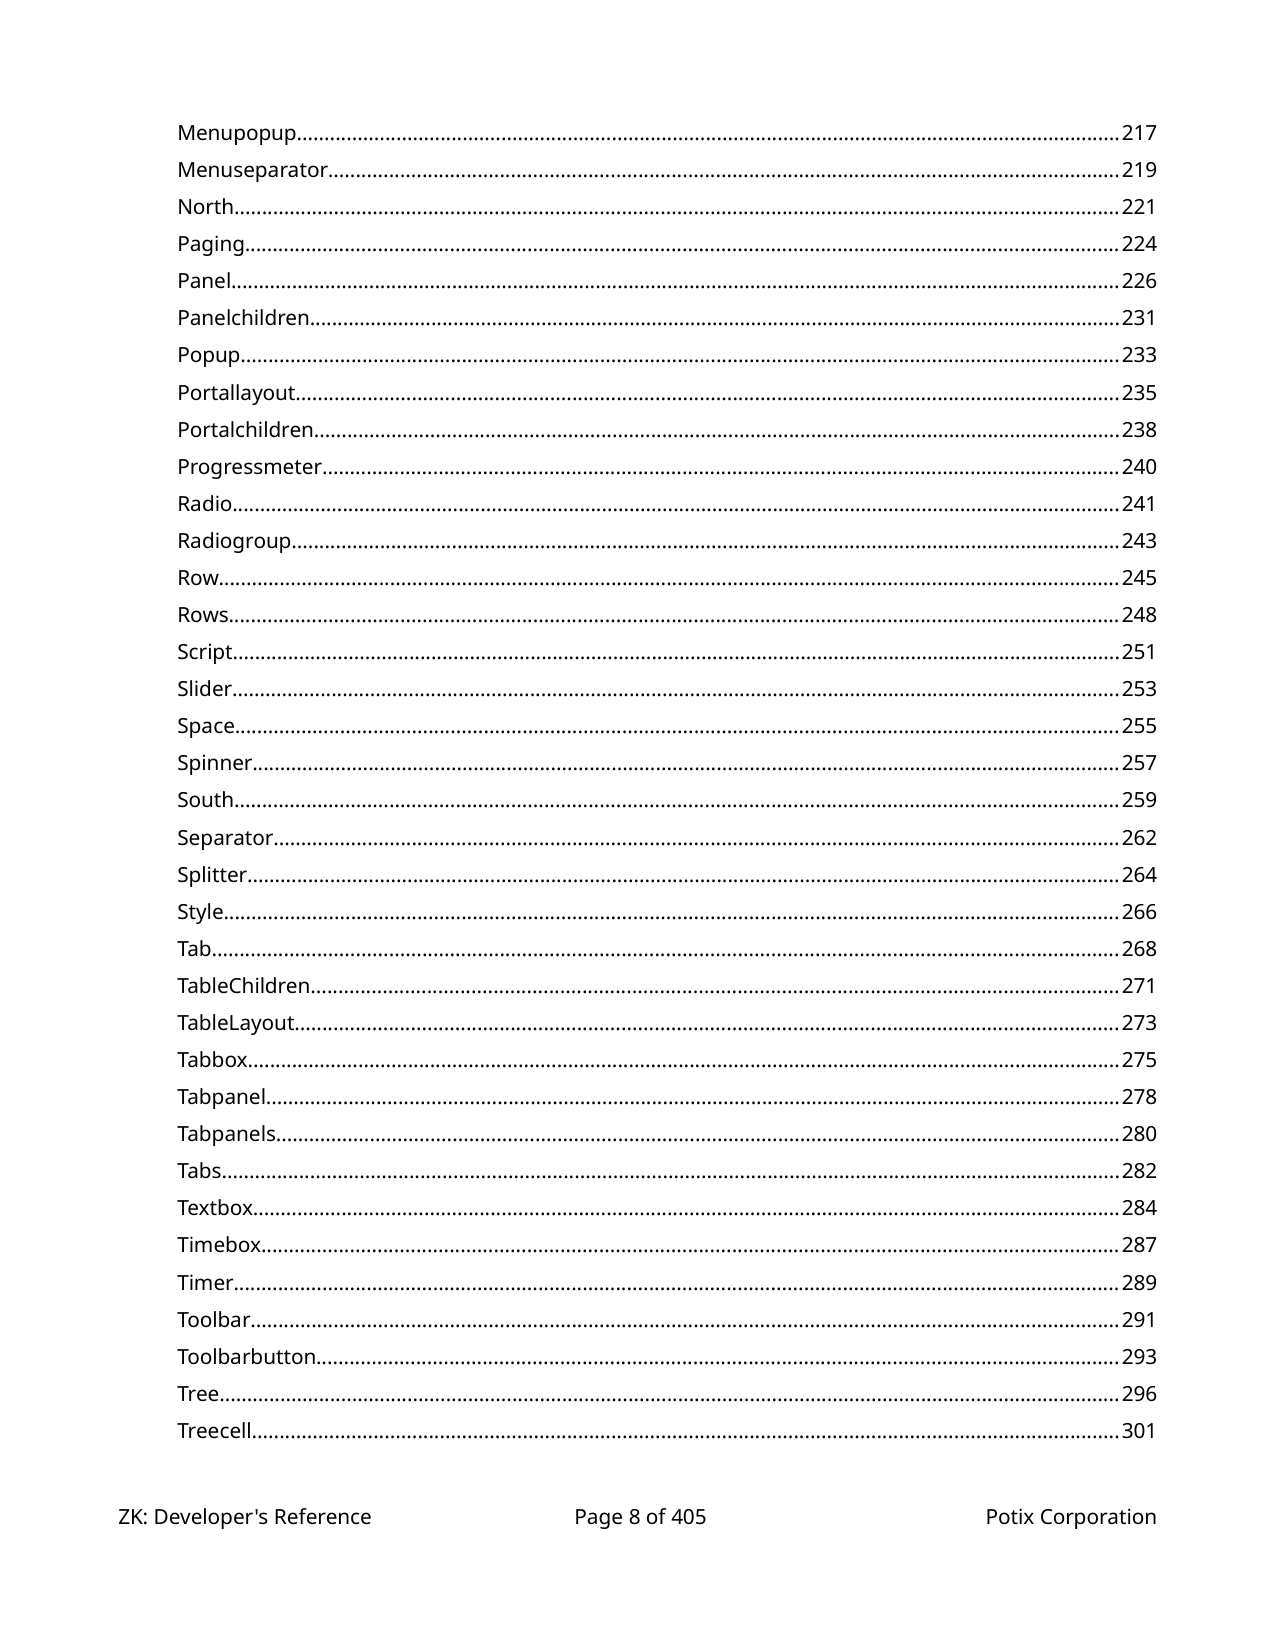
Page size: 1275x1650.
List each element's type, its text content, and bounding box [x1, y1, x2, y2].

text Tabpanel 278 [177, 1082, 1157, 1111]
text Timer 289 [177, 1268, 1157, 1296]
text Progressmeter 240 [177, 452, 1157, 480]
text Spinner 257 [177, 748, 1157, 777]
text Tabs 282 [177, 1156, 1157, 1185]
text Toolbar 291 [177, 1305, 1157, 1333]
text Textbox 284 [177, 1193, 1157, 1222]
text Separator 262 [177, 823, 1157, 851]
text Panel 226 [177, 266, 1157, 295]
text Paging 224 [177, 229, 1157, 258]
text TableLayout 273 [177, 1008, 1157, 1036]
text Tabpanels 280 [177, 1119, 1157, 1148]
text Slider 253 [177, 674, 1157, 703]
text Tab 268 [177, 934, 1157, 962]
text Style 266 [177, 897, 1157, 925]
text South 259 [177, 786, 1157, 814]
text Script 251 [177, 637, 1157, 666]
text Radio 241 [177, 489, 1157, 517]
text Timebox 287 [177, 1231, 1157, 1259]
text Menuseparator 219 [177, 155, 1157, 183]
text Menupopup 217 [177, 118, 1157, 146]
text Treecell 301 [177, 1416, 1157, 1444]
text Radiogroup 243 [177, 526, 1157, 554]
text Row 245 [177, 563, 1157, 591]
text Panelchildren 231 [177, 303, 1157, 332]
text North 221 [177, 192, 1157, 221]
text Tree 296 [177, 1379, 1157, 1407]
text Splitter 264 [177, 860, 1157, 888]
text Tabbox 275 [177, 1045, 1157, 1073]
text Rows 248 [177, 600, 1157, 628]
text Portalchildren 238 [177, 415, 1157, 443]
text Portallayout 235 [177, 378, 1157, 406]
text Toolbarbutton 293 [177, 1342, 1157, 1370]
text Popup 233 [177, 341, 1157, 369]
text Space 255 [177, 711, 1157, 740]
text TableChildren 271 [177, 971, 1157, 999]
